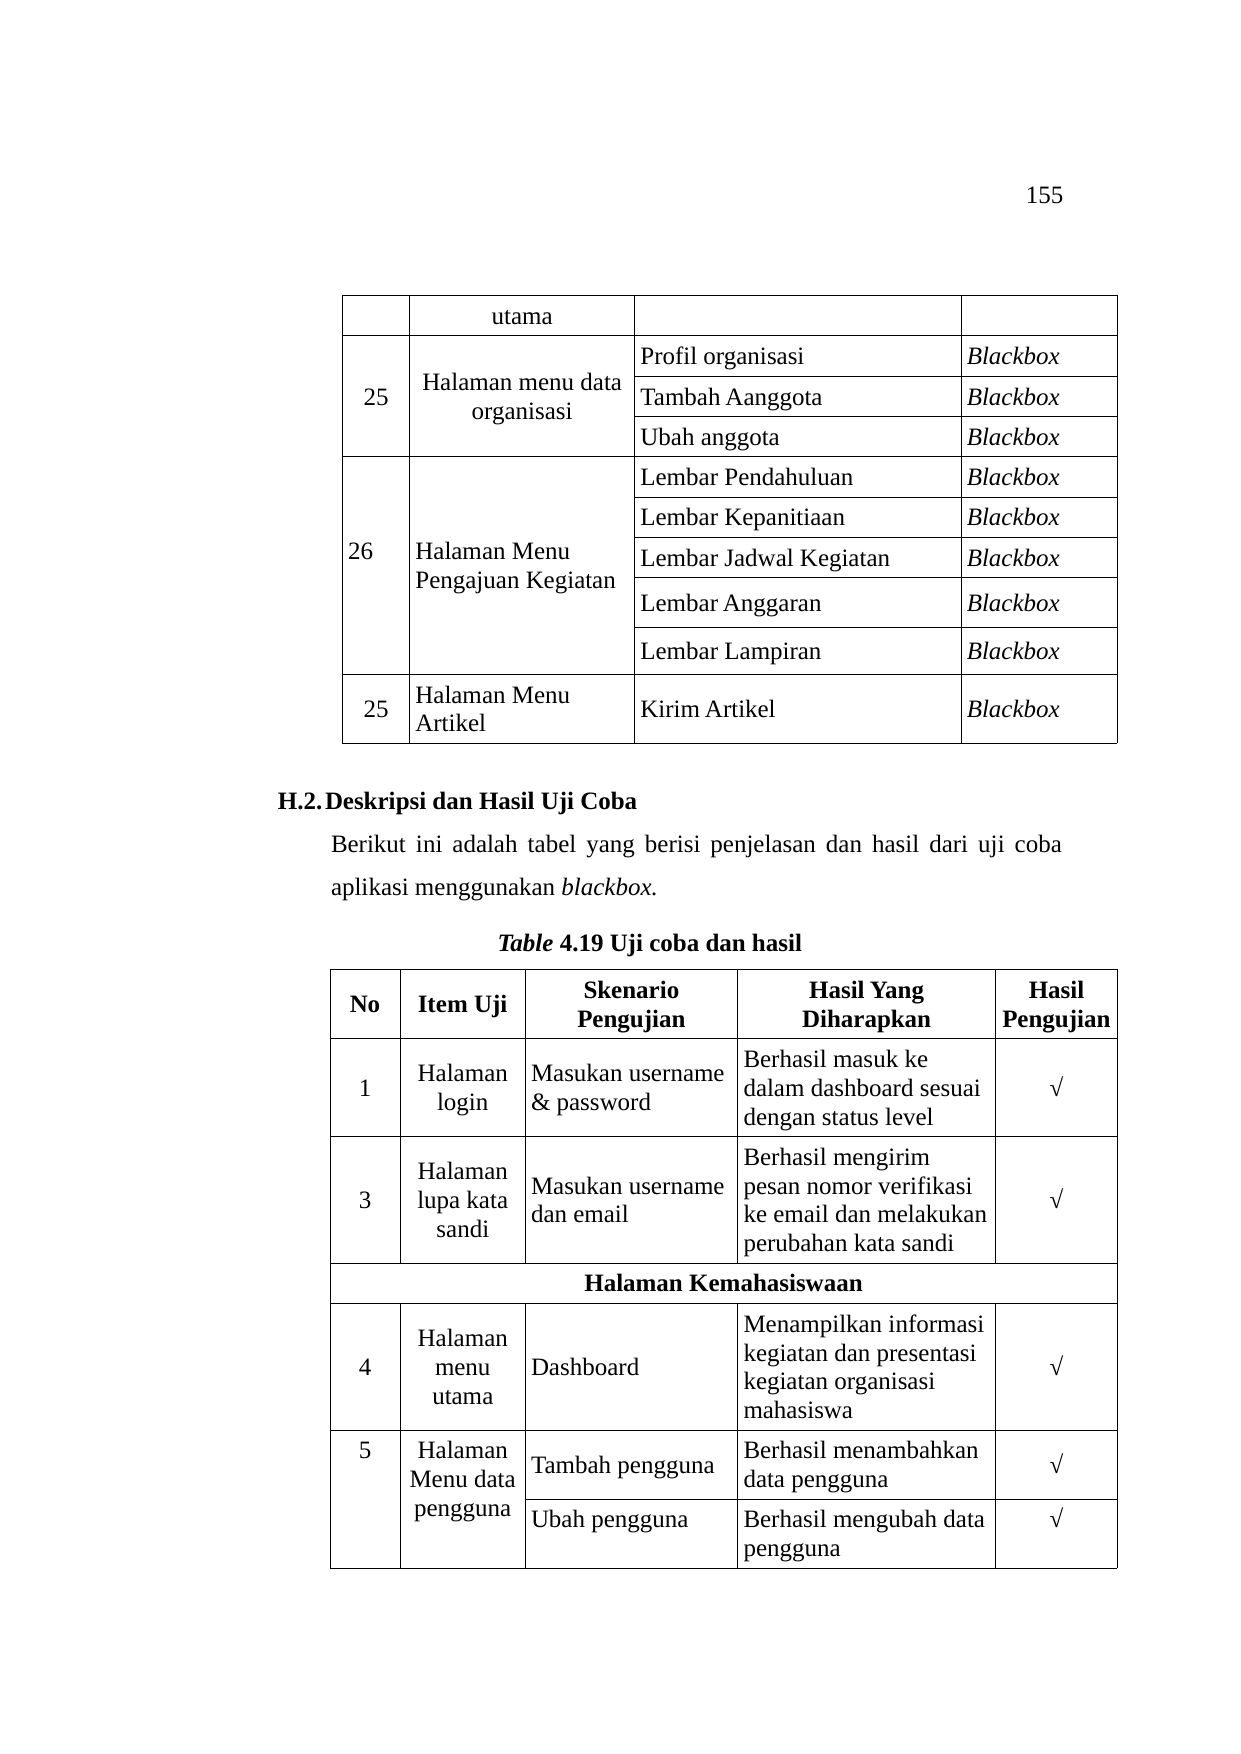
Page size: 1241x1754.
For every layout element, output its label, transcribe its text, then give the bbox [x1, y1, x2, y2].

table_cell Blackbox [962, 538, 1117, 577]
list Berikut ini adalah tabel yang berisi penjelasan dan hasil dari uji coba aplikasi menggunakan blackbox. [331, 829, 1063, 901]
table_cell Tambah Aanggota [635, 377, 961, 416]
table_cell √ [996, 1039, 1117, 1136]
table_cell Berhasil mengirim pesan nomor verifikasi ke email dan melakukan perubahan kata sandi [738, 1137, 995, 1263]
table_cell Lembar Lampiran [635, 628, 961, 674]
table_cell Ubah anggota [635, 417, 961, 456]
table_header Skenario Pengujian [526, 970, 737, 1038]
table_cell Halaman Menu Pengajuan Kegiatan [410, 457, 634, 674]
table_cell Masukan username & password [526, 1039, 737, 1136]
table_cell Lembar Pendahuluan [635, 457, 961, 497]
table_header Item Uji [401, 970, 525, 1038]
table_cell Blackbox [962, 457, 1117, 497]
table_cell Lembar Kepanitiaan [635, 498, 961, 537]
table_cell 4 [331, 1304, 400, 1429]
table_cell Halaman lupa kata sandi [401, 1137, 525, 1263]
table_cell Masukan username dan email [526, 1137, 737, 1263]
table_cell [635, 296, 961, 335]
table_cell 26 [343, 457, 409, 674]
table_cell Dashboard [526, 1304, 737, 1429]
table_cell Ubah pengguna [526, 1500, 737, 1568]
table_cell Berhasil masuk ke dalam dashboard sesuai dengan status level [738, 1039, 995, 1136]
text Table 4.19 Uji coba dan hasil [236, 928, 1063, 957]
table_cell Lembar Jadwal Kegiatan [635, 538, 961, 577]
table_cell Halaman Menu data pengguna [401, 1431, 525, 1568]
table_cell [343, 296, 409, 335]
table_cell Lembar Anggaran [635, 578, 961, 627]
table_header Hasil Yang Diharapkan [738, 970, 995, 1038]
table_cell Berhasil mengubah data pengguna [738, 1500, 995, 1568]
table_cell [962, 296, 1117, 335]
table_cell Kirim Artikel [635, 675, 961, 743]
table_cell 3 [331, 1137, 400, 1263]
table_cell Blackbox [962, 417, 1117, 456]
table_cell √ [996, 1137, 1117, 1263]
table_cell √ [996, 1500, 1117, 1568]
table_cell 5 [331, 1431, 400, 1568]
table_cell Blackbox [962, 377, 1117, 416]
table_cell Blackbox [962, 675, 1117, 743]
list Deskripsi dan Hasil Uji Coba [278, 786, 1063, 815]
table_cell Blackbox [962, 628, 1117, 674]
table_cell Halaman Menu Artikel [410, 675, 634, 743]
table_cell Profil organisasi [635, 336, 961, 376]
table_header No [331, 970, 400, 1038]
table_cell 25 [343, 675, 409, 743]
table_cell √ [996, 1304, 1117, 1429]
table_cell Tambah pengguna [526, 1431, 737, 1499]
table_cell Blackbox [962, 498, 1117, 537]
table_cell 25 [343, 336, 409, 456]
table_cell 1 [331, 1039, 400, 1136]
table_cell Menampilkan informasi kegiatan dan presentasi kegiatan organisasi mahasiswa [738, 1304, 995, 1429]
table_cell Halaman Kemahasiswaan [331, 1264, 1117, 1303]
table_cell Blackbox [962, 578, 1117, 627]
table_cell Blackbox [962, 336, 1117, 376]
table_cell Halaman menu utama [401, 1304, 525, 1429]
table_cell Berhasil menambahkan data pengguna [738, 1431, 995, 1499]
table_cell √ [996, 1431, 1117, 1499]
table_cell Halaman menu data organisasi [410, 336, 634, 456]
table_cell Halaman login [401, 1039, 525, 1136]
table_header Hasil Pengujian [996, 970, 1117, 1038]
table_cell utama [410, 296, 634, 335]
